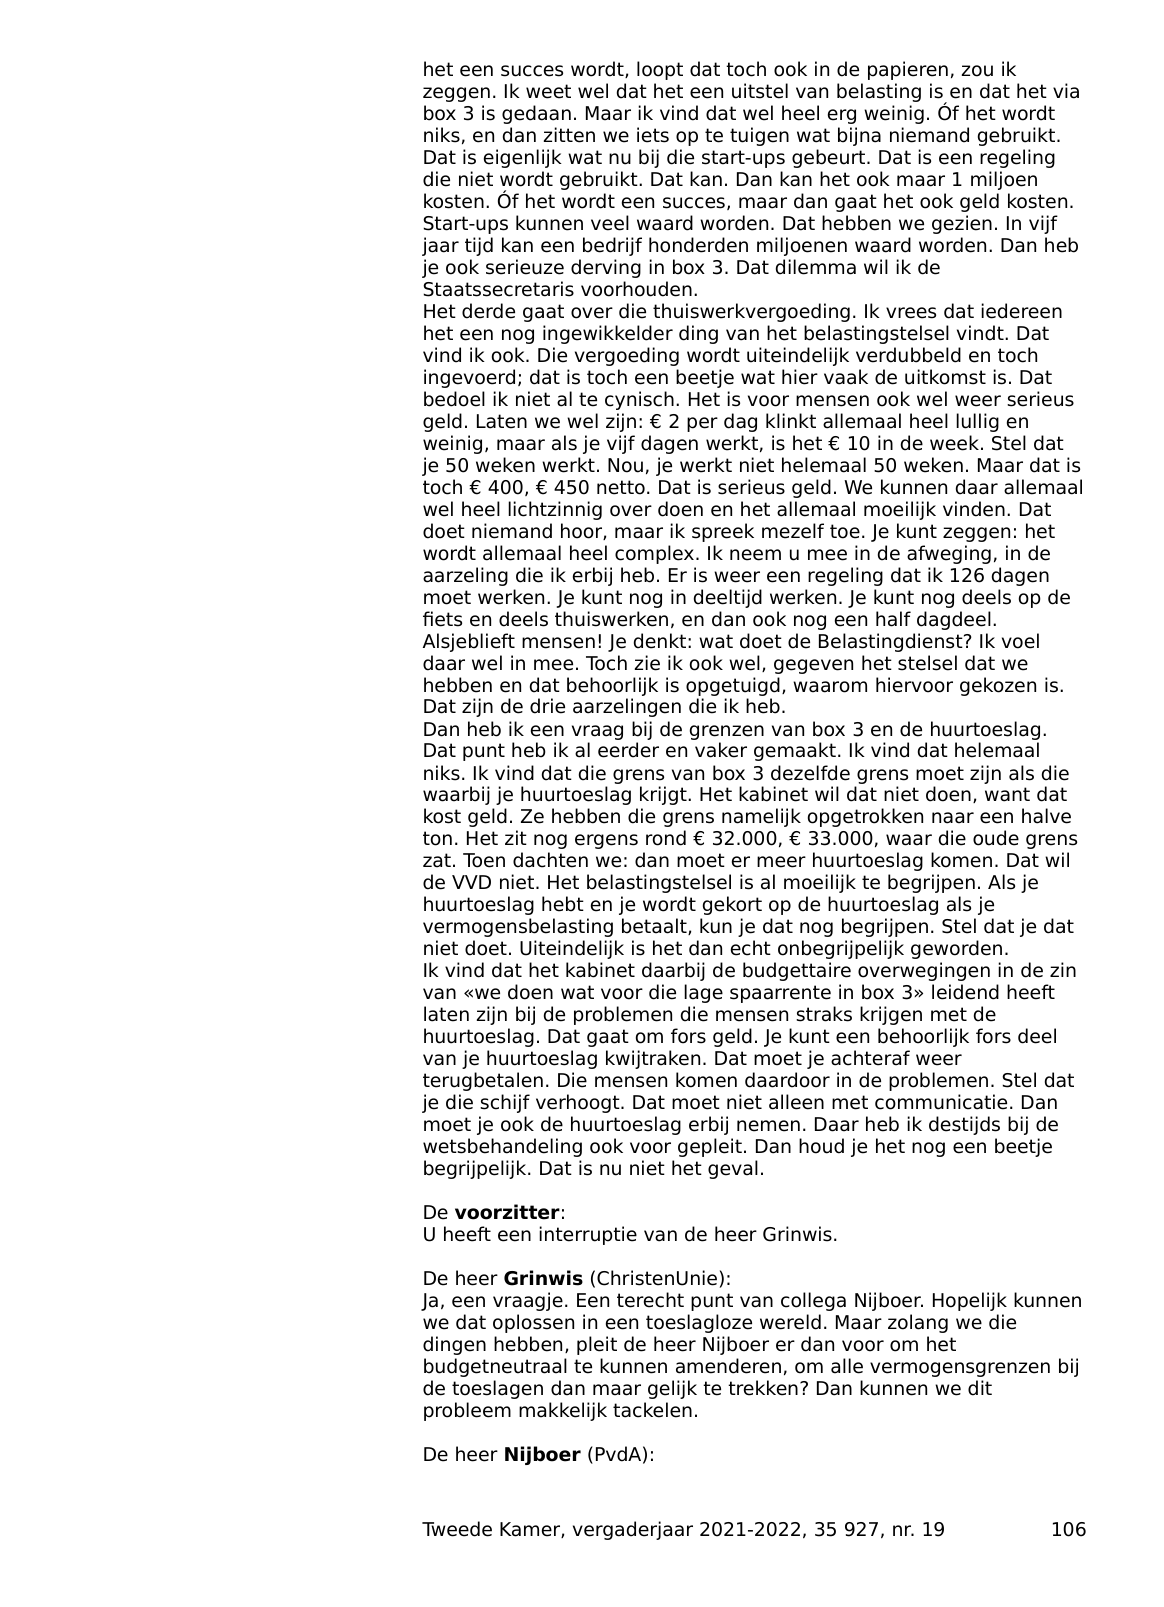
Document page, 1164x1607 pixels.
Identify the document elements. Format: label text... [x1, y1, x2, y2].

text Ja, een vraagje. Een terecht punt van collega Nijboer. Hopelijk kunnen we dat oplossen in een toeslagloze wereld. Maar zolang we die dingen hebben, pleit de heer Nijboer er dan voor om het budgetneutraal te kunnen amenderen, om alle vermogensgrenzen bij de toeslagen dan maar gelijk te trekken? Dan kunnen we dit probleem makkelijk tackelen. [422, 1290, 1087, 1422]
text De heer Nijboer (PvdA): [422, 1444, 1087, 1466]
text het een succes wordt, loopt dat toch ook in de papieren, zou ik zeggen. Ik weet wel dat het een uitstel van belasting is en dat het via box 3 is gedaan. Maar ik vind dat wel heel erg weinig. Óf het wordt niks, en dan zitten we iets op te tuigen wat bijna niemand gebruikt. Dat is eigenlijk wat nu bij die start-ups gebeurt. Dat is een regeling die niet wordt gebruikt. Dat kan. Dan kan het ook maar 1 miljoen kosten. Óf het wordt een succes, maar dan gaat het ook geld kosten. Start-ups kunnen veel waard worden. Dat hebben we gezien. In vijf jaar tijd kan een bedrijf honderden miljoenen waard worden. Dan heb je ook serieuze derving in box 3. Dat dilemma wil ik de Staatssecretaris voorhouden. [422, 59, 1087, 301]
text Het derde gaat over die thuiswerkvergoeding. Ik vrees dat iedereen het een nog ingewikkelder ding van het belastingstelsel vindt. Dat vind ik ook. Die vergoeding wordt uiteindelijk verdubbeld en toch ingevoerd; dat is toch een beetje wat hier vaak de uitkomst is. Dat bedoel ik niet al te cynisch. Het is voor mensen ook wel weer serieus geld. Laten we wel zijn: € 2 per dag klinkt allemaal heel lullig en weinig, maar als je vijf dagen werkt, is het € 10 in de week. Stel dat je 50 weken werkt. Nou, je werkt niet helemaal 50 weken. Maar dat is toch € 400, € 450 netto. Dat is serieus geld. We kunnen daar allemaal wel heel lichtzinnig over doen en het allemaal moeilijk vinden. Dat doet niemand hoor, maar ik spreek mezelf toe. Je kunt zeggen: het wordt allemaal heel complex. Ik neem u mee in de afweging, in de aarzeling die ik erbij heb. Er is weer een regeling dat ik 126 dagen moet werken. Je kunt nog in deeltijd werken. Je kunt nog deels op de fiets en deels thuiswerken, en dan ook nog een half dagdeel. Alsjeblieft mensen! Je denkt: wat doet de Belastingdienst? Ik voel daar wel in mee. Toch zie ik ook wel, gegeven het stelsel dat we hebben en dat behoorlijk is opgetuigd, waarom hiervoor gekozen is. Dat zijn de drie aarzelingen die ik heb. [422, 301, 1087, 718]
text De voorzitter: [422, 1202, 1087, 1224]
text Dan heb ik een vraag bij de grenzen van box 3 en de huurtoeslag. Dat punt heb ik al eerder en vaker gemaakt. Ik vind dat helemaal niks. Ik vind dat die grens van box 3 dezelfde grens moet zijn als die waarbij je huurtoeslag krijgt. Het kabinet wil dat niet doen, want dat kost geld. Ze hebben die grens namelijk opgetrokken naar een halve ton. Het zit nog ergens rond € 32.000, € 33.000, waar die oude grens zat. Toen dachten we: dan moet er meer huurtoeslag komen. Dat wil de VVD niet. Het belastingstelsel is al moeilijk te begrijpen. Als je huurtoeslag hebt en je wordt gekort op de huurtoeslag als je vermogensbelasting betaalt, kun je dat nog begrijpen. Stel dat je dat niet doet. Uiteindelijk is het dan echt onbegrijpelijk geworden. [422, 718, 1087, 960]
text De heer Grinwis (ChristenUnie): [422, 1268, 1087, 1290]
text U heeft een interruptie van de heer Grinwis. [422, 1224, 1087, 1246]
text Ik vind dat het kabinet daarbij de budgettaire overwegingen in de zin van «we doen wat voor die lage spaarrente in box 3» leidend heeft laten zijn bij de problemen die mensen straks krijgen met de huurtoeslag. Dat gaat om fors geld. Je kunt een behoorlijk fors deel van je huurtoeslag kwijtraken. Dat moet je achteraf weer terugbetalen. Die mensen komen daardoor in de problemen. Stel dat je die schijf verhoogt. Dat moet niet alleen met communicatie. Dan moet je ook de huurtoeslag erbij nemen. Daar heb ik destijds bij de wetsbehandeling ook voor gepleit. Dan houd je het nog een beetje begrijpelijk. Dat is nu niet het geval. [422, 960, 1087, 1180]
